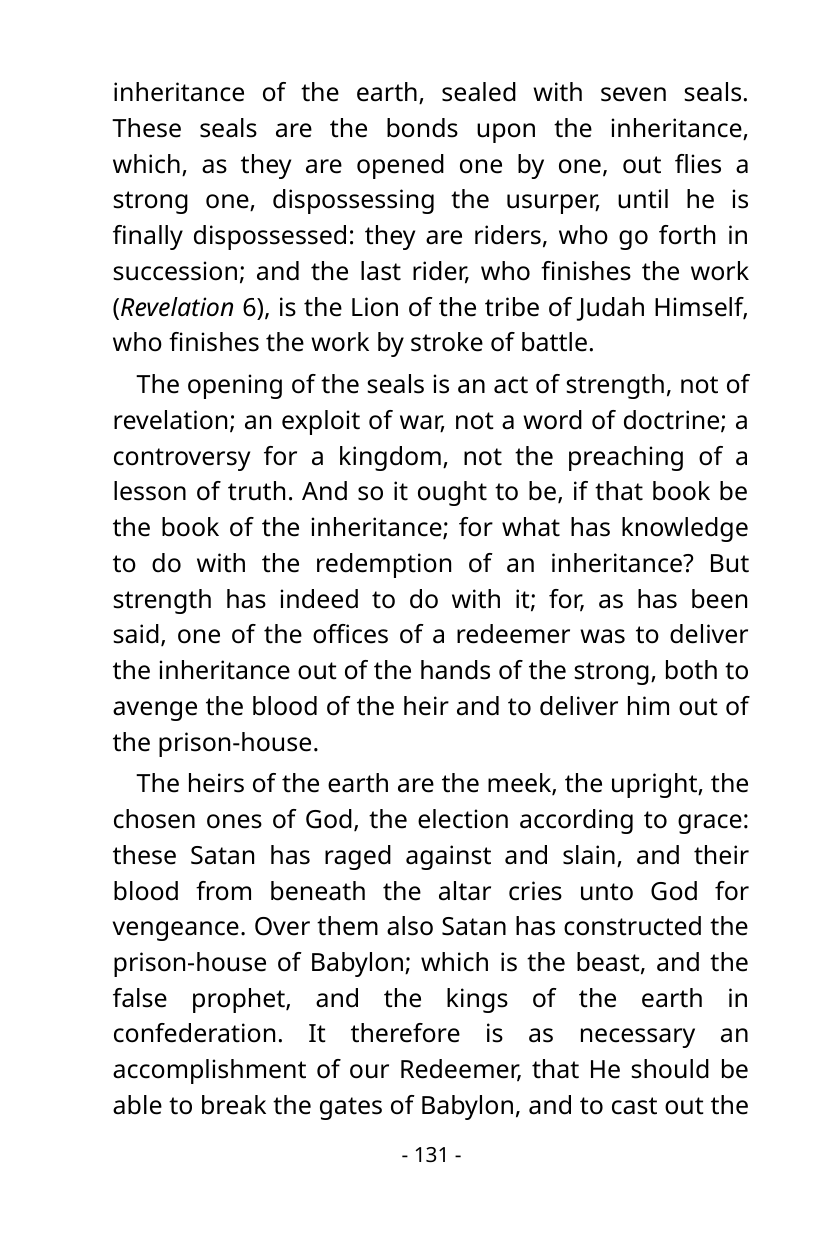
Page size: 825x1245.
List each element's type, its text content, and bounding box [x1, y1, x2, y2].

text The heirs of the earth are the meek, the upright, the chosen ones of God, the election according to grace: these Satan has raged against and slain, and their blood from beneath the altar cries unto God for vengeance. Over them also Satan has constructed the prison-house of Babylon; which is the beast, and the false prophet, and the kings of the earth in confederation. It therefore is as necessary an accomplishment of our Redeemer, that He should be able to break the gates of Babylon, and to cast out the [112, 766, 750, 1122]
text inheritance of the earth, sealed with seven seals. These seals are the bonds upon the inheritance, which, as they are opened one by one, out flies a strong one, dispossessing the usurper, until he is finally dispossessed: they are riders, who go forth in succession; and the last rider, who finishes the work (Revelation 6), is the Lion of the tribe of Judah Himself, who finishes the work by stroke of battle. [112, 75, 750, 359]
text The opening of the seals is an act of strength, not of revelation; an exploit of war, not a word of doctrine; a controversy for a kingdom, not the preaching of a lesson of truth. And so it ought to be, if that book be the book of the inheritance; for what has knowledge to do with the redemption of an inheritance? But strength has indeed to do with it; for, as has been said, one of the offices of a redeemer was to deliver the inheritance out of the hands of the strong, both to avenge the blood of the heir and to deliver him out of the prison-house. [112, 367, 750, 758]
